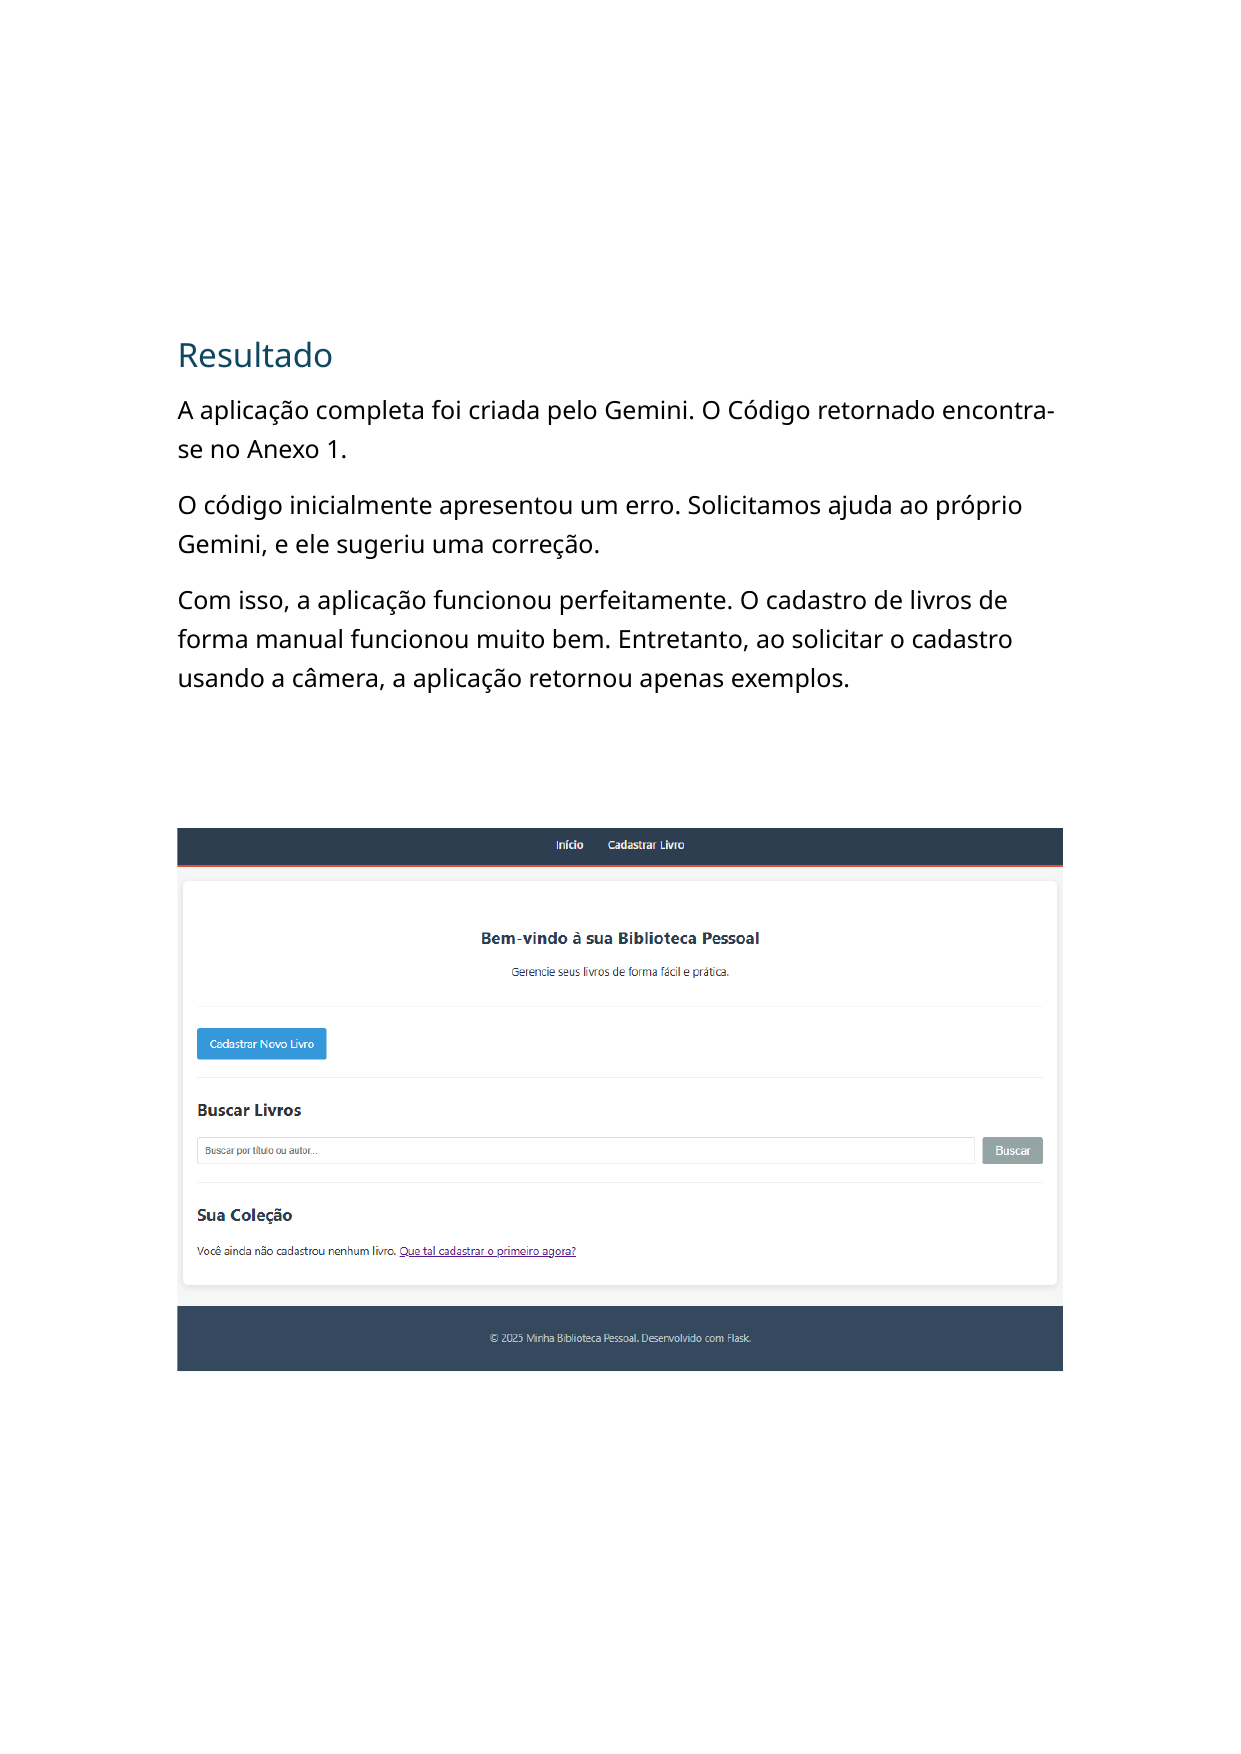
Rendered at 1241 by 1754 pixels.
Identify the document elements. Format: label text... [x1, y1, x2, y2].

subtitle Resultado [177, 332, 1063, 377]
text O código inicialmente apresentou um erro. Solicitamos ajuda ao próprio Gemini, e ele sugeriu uma correção. [177, 487, 1063, 561]
text Com isso, a aplicação funcionou perfeitamente. O cadastro de livros de forma manual funcionou muito bem. Entretanto, ao solicitar o cadastro usando a câmera, a aplicação retornou apenas exemplos. [177, 582, 1063, 695]
text A aplicação completa foi criada pelo Gemini. O Código retornado encontra-se no Anexo 1. [177, 392, 1063, 466]
